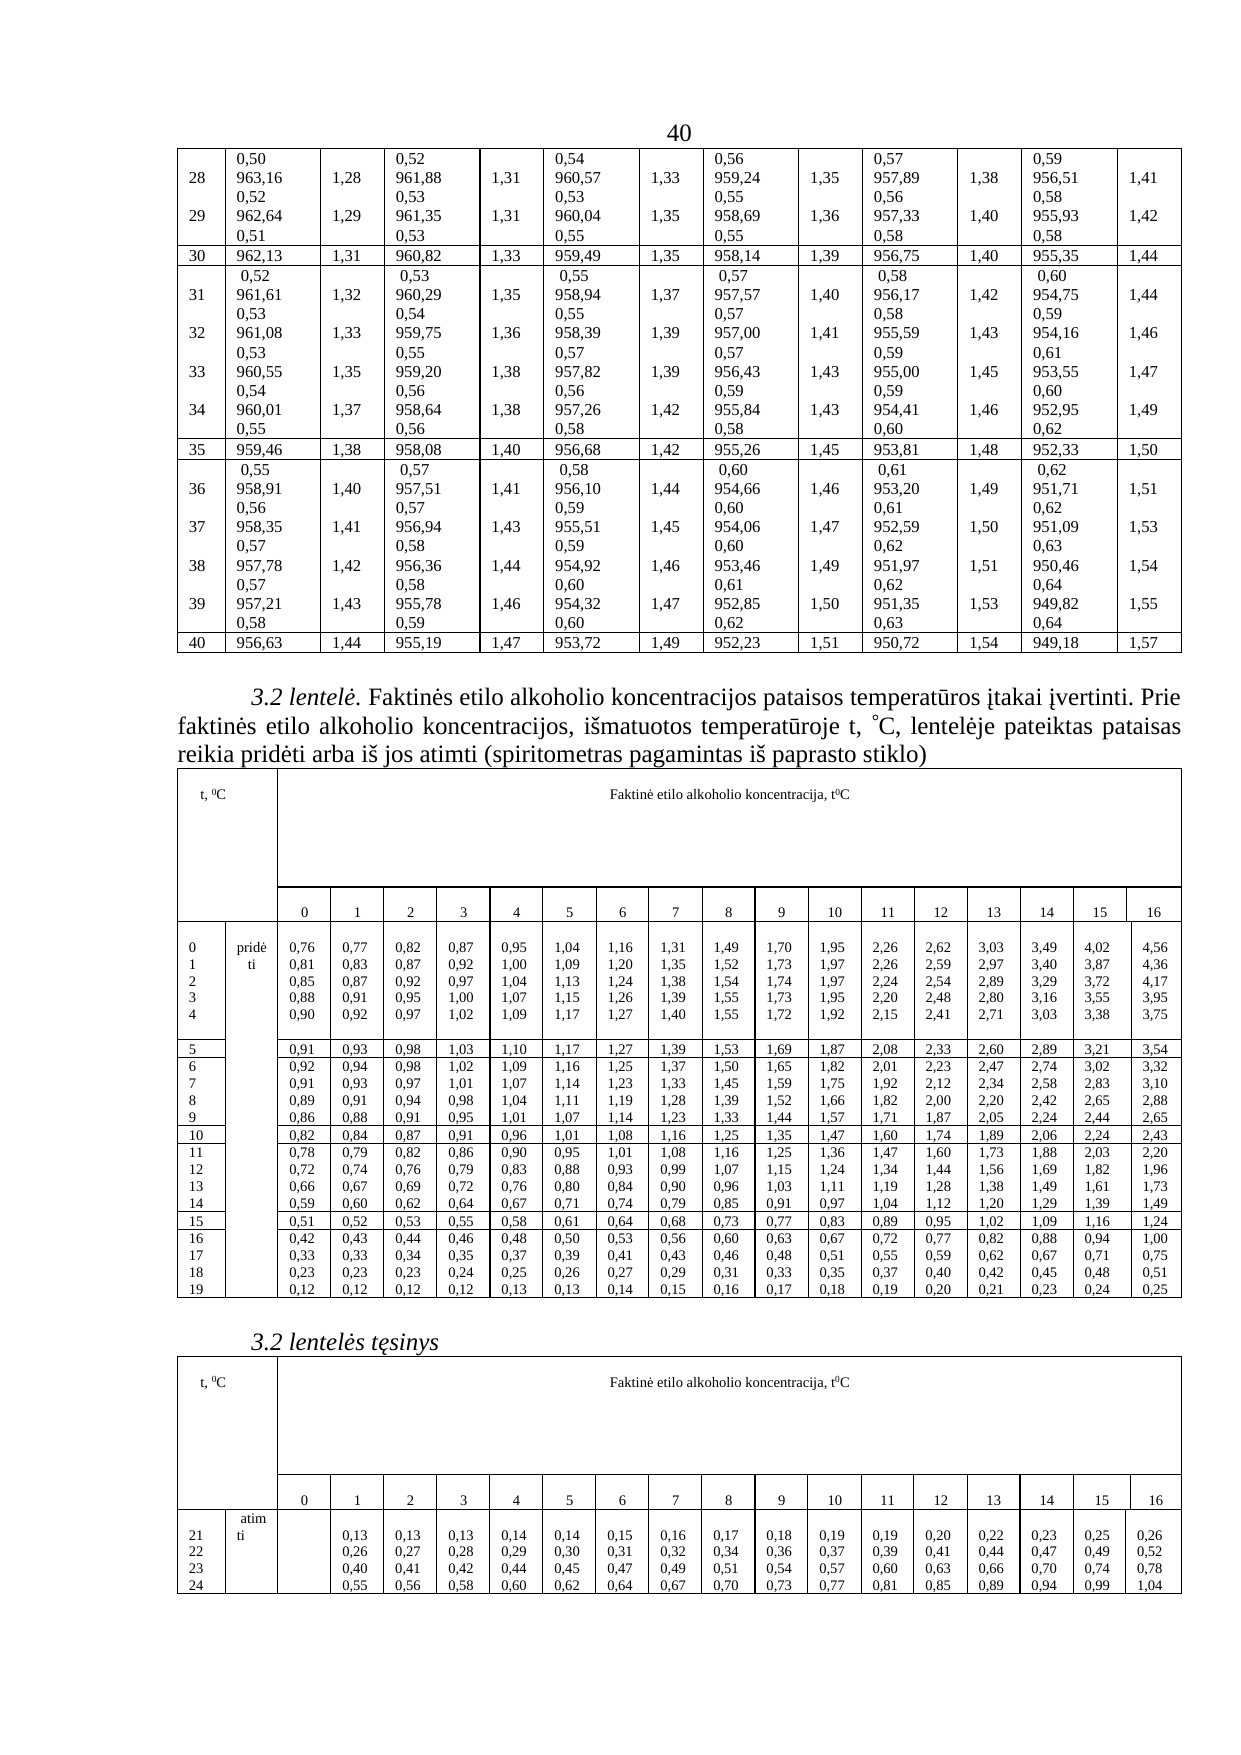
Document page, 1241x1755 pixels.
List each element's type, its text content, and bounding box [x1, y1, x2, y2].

table_cell 7 [649, 1475, 701, 1508]
table_cell 0,60 954,75 0,59 954,16 0,61 953,55 0,60 952,95 0,62 [1022, 266, 1117, 438]
table_cell 0,96 [491, 1126, 542, 1143]
table_cell 40 [178, 633, 225, 652]
table_cell 30 [178, 246, 225, 265]
table_cell 1,70 1,73 1,74 1,73 1,72 [756, 922, 808, 1039]
table_cell [178, 1474, 277, 1508]
table_cell 0,82 0,62 0,42 0,21 [968, 1230, 1020, 1297]
table_cell 1,36 1,24 1,11 0,97 [809, 1144, 861, 1211]
table_cell 12 [915, 888, 967, 921]
table_cell 0,55 958,91 0,56 958,35 0,57 957,78 0,57 957,21 0,58 [226, 460, 320, 632]
table_cell 1,44 [321, 633, 384, 652]
table_cell 2 [384, 1475, 436, 1508]
table_cell 0,50 963,16 0,52 962,64 0,51 [226, 149, 320, 244]
table_cell 5 [543, 1475, 595, 1508]
table_cell 1,31 1,31 [481, 149, 543, 244]
table_cell 0,73 [703, 1212, 754, 1229]
table_cell 1,25 [703, 1126, 754, 1143]
table_cell 1,44 [1118, 246, 1181, 265]
table_cell 0,61 [543, 1212, 596, 1229]
table_cell pridėti [226, 922, 277, 1297]
table_cell 0,98 [384, 1040, 436, 1057]
table_cell 16 17 18 19 [178, 1230, 225, 1297]
table_cell 0,60 0,46 0,31 0,16 [703, 1230, 754, 1297]
table_cell 1,47 1,34 1,19 1,04 [862, 1144, 914, 1211]
table_cell 11 [862, 888, 914, 921]
table_cell 1,24 [1132, 1212, 1181, 1229]
table_cell 0 [278, 888, 330, 921]
table_cell 3,03 2,97 2,89 2,80 2,71 [968, 922, 1020, 1039]
table_cell 0,57 957,57 0,57 957,00 0,57 956,43 0,59 955,84 0,58 [704, 266, 798, 438]
table_cell 4 [491, 888, 542, 921]
table_cell 1,02 [968, 1212, 1020, 1229]
table_cell 4,02 3,87 3,72 3,55 3,38 [1074, 922, 1131, 1039]
table_cell 1,44 1,46 1,47 1,49 [1118, 266, 1181, 438]
table_cell 1,35 [640, 246, 703, 265]
text 3.2 lentelės tęsinys [177, 1327, 1181, 1356]
table_cell 1,03 [437, 1040, 489, 1057]
table_cell 1,25 1,23 1,19 1,14 [597, 1058, 648, 1125]
table_cell 1,08 [597, 1126, 648, 1143]
table_cell 1,00 0,75 0,51 0,25 [1132, 1230, 1181, 1297]
table_cell 2,60 [968, 1040, 1020, 1057]
table_cell 0,79 0,74 0,67 0,60 [331, 1144, 383, 1211]
table_cell 0,56 959,24 0,55 958,69 0,55 [704, 149, 798, 244]
table_cell 0,87 0,92 0,97 1,00 1,02 [437, 922, 489, 1039]
table_cell 0,46 0,35 0,24 0,12 [437, 1230, 489, 1297]
table_cell 0,14 0,29 0,44 0,60 [490, 1510, 542, 1593]
table_cell 1,16 1,07 0,96 0,85 [703, 1144, 754, 1211]
table_cell 2,24 [1074, 1126, 1131, 1143]
table_cell 11 [862, 1475, 913, 1508]
table_cell 959,49 [544, 246, 639, 265]
table_cell 8 [702, 1475, 754, 1508]
table_cell 1,31 1,35 1,38 1,39 1,40 [649, 922, 702, 1039]
table_cell 1,01 [543, 1126, 596, 1143]
table_cell 952,23 [704, 633, 798, 652]
table_cell 16 [1131, 1475, 1181, 1508]
table_cell 0,94 0,93 0,91 0,88 [331, 1058, 383, 1125]
table_cell 0,77 [756, 1212, 808, 1229]
table_cell 3,49 3,40 3,29 3,16 3,03 [1021, 922, 1073, 1039]
table_cell 1,44 1,45 1,46 1,47 [640, 460, 703, 632]
table_cell 3,54 [1132, 1040, 1181, 1057]
table_cell 0,48 0,37 0,25 0,13 [491, 1230, 542, 1297]
table_cell 1,54 [958, 633, 1021, 652]
table_cell 1,16 1,14 1,11 1,07 [543, 1058, 596, 1125]
table_cell 1,89 [968, 1126, 1020, 1143]
table_cell 1,41 1,42 [1118, 149, 1181, 244]
table_cell 1,73 1,56 1,38 1,20 [968, 1144, 1020, 1211]
table_cell 1,39 [649, 1040, 702, 1057]
table_cell 6 [597, 888, 648, 921]
table_cell 0,53 0,41 0,27 0,14 [597, 1230, 648, 1297]
table_header t, 0C [178, 769, 277, 886]
table_cell atimti [226, 1510, 277, 1593]
table_cell 0,62 951,71 0,62 951,09 0,63 950,46 0,64 949,82 0,64 [1022, 460, 1117, 632]
table_header Faktinė etilo alkoholio koncentracija, t0C [278, 1357, 1181, 1474]
table_cell 1 [331, 1475, 383, 1508]
table_cell 2,01 1,92 1,82 1,71 [862, 1058, 914, 1125]
table_cell 0,55 [437, 1212, 489, 1229]
table_cell 1,65 1,59 1,52 1,44 [756, 1058, 808, 1125]
table_cell 0 1 2 3 4 [178, 922, 225, 1039]
table_cell 21 22 23 24 [178, 1510, 225, 1593]
table_cell 1,09 [1021, 1212, 1073, 1229]
table_cell 0,26 0,52 0,78 1,04 [1126, 1510, 1181, 1593]
table_cell 15 [1074, 1475, 1130, 1508]
table_cell 1,40 1,41 1,43 1,43 [799, 266, 862, 438]
table_cell 7 [649, 888, 702, 921]
table_cell 3,32 3,10 2,88 2,65 [1132, 1058, 1181, 1125]
table_cell 1,60 [862, 1126, 914, 1143]
table_cell 0,86 0,79 0,72 0,64 [437, 1144, 489, 1211]
table_cell 1,10 [491, 1040, 542, 1057]
table_cell 2,74 2,58 2,42 2,24 [1021, 1058, 1073, 1125]
table_cell 10 [808, 1475, 861, 1508]
table_cell 31 32 33 34 [178, 266, 225, 438]
table_cell 2,06 [1021, 1126, 1073, 1143]
table_cell 0,42 0,33 0,23 0,12 [278, 1230, 330, 1297]
table_cell 0,15 0,31 0,47 0,64 [596, 1510, 648, 1593]
table_cell 1 [331, 888, 383, 921]
table_cell 0,61 953,20 0,61 952,59 0,62 951,97 0,62 951,35 0,63 [863, 460, 957, 632]
table_cell 1,51 [799, 633, 862, 652]
table_cell 5 [178, 1040, 225, 1057]
table_cell 0,91 [437, 1126, 489, 1143]
table_cell 1,33 [481, 246, 543, 265]
table_cell 1,40 [481, 439, 543, 458]
table_cell 0,50 0,39 0,26 0,13 [543, 1230, 596, 1297]
table_cell 3 [437, 888, 489, 921]
table_cell 0,16 0,32 0,49 0,67 [649, 1510, 701, 1593]
table_cell 1,16 1,20 1,24 1,26 1,27 [597, 922, 648, 1039]
table_cell [278, 1510, 330, 1593]
table_cell 15 [1074, 888, 1126, 921]
table_cell 1,25 1,15 1,03 0,91 [756, 1144, 808, 1211]
table_cell 1,95 1,97 1,97 1,95 1,92 [809, 922, 861, 1039]
table_cell 1,46 1,47 1,49 1,50 [799, 460, 862, 632]
table_cell 1,40 1,41 1,42 1,43 [321, 460, 384, 632]
table_cell 1,04 1,09 1,13 1,15 1,17 [543, 922, 596, 1039]
table_cell 9 [756, 1475, 807, 1508]
table_cell 2,08 [862, 1040, 914, 1057]
table_cell 0,77 0,59 0,40 0,20 [915, 1230, 967, 1297]
table_cell 1,47 [809, 1126, 861, 1143]
table_cell 2,20 1,96 1,73 1,49 [1132, 1144, 1181, 1211]
table_cell 1,37 1,33 1,28 1,23 [649, 1058, 702, 1125]
table_cell 1,33 1,35 [640, 149, 703, 244]
table_cell 10 [178, 1126, 225, 1143]
table_cell 1,02 1,01 0,98 0,95 [437, 1058, 489, 1125]
table_cell 0,58 956,10 0,59 955,51 0,59 954,92 0,60 954,32 0,60 [544, 460, 639, 632]
table_cell 3,21 [1074, 1040, 1131, 1057]
table_cell 0,95 0,88 0,80 0,71 [543, 1144, 596, 1211]
table_cell 1,49 [640, 633, 703, 652]
table_cell 952,33 [1022, 439, 1117, 458]
table_cell 16 [1127, 888, 1181, 921]
table_cell 0,19 0,39 0,60 0,81 [862, 1510, 913, 1593]
table_cell 1,01 0,93 0,84 0,74 [597, 1144, 648, 1211]
table_cell 0,93 [331, 1040, 383, 1057]
table_cell 1,50 [1118, 439, 1181, 458]
table_cell 1,47 [481, 633, 543, 652]
text 3.2 lentelė. Faktinės etilo alkoholio koncentracijos pataisos temperatūros įtakai įvertinti. Prie faktinės etilo alkoholio koncentracijos, išmatuotos temperatūroje t, C, lentelėje pateiktas pataisas reikia pridėti arba iš jos atimti (spiritometras pagamintas iš paprasto stiklo) [177, 682, 1181, 768]
table_cell 0,55 958,94 0,55 958,39 0,57 957,82 0,56 957,26 0,58 [544, 266, 639, 438]
table_cell 0,95 [915, 1212, 967, 1229]
table_cell 0,13 0,28 0,42 0,58 [437, 1510, 489, 1593]
table_cell 1,37 1,39 1,39 1,42 [640, 266, 703, 438]
table_cell 1,39 [799, 246, 862, 265]
table_cell 4,56 4,36 4,17 3,95 3,75 [1132, 922, 1181, 1039]
table_cell 956,68 [544, 439, 639, 458]
table_cell 0,82 [278, 1126, 330, 1143]
table_cell 956,63 [226, 633, 320, 652]
table_cell 0,25 0,49 0,74 0,99 [1074, 1510, 1125, 1593]
table_cell 14 [1021, 1475, 1073, 1508]
table_cell 0,57 957,51 0,57 956,94 0,58 956,36 0,58 955,78 0,59 [385, 460, 479, 632]
table_cell 0,87 [384, 1126, 436, 1143]
table_cell 1,16 [649, 1126, 702, 1143]
table_cell 0,82 0,76 0,69 0,62 [384, 1144, 436, 1211]
table_cell 1,27 [597, 1040, 648, 1057]
table_cell 0,64 [597, 1212, 648, 1229]
table_cell 0,56 0,43 0,29 0,15 [649, 1230, 702, 1297]
table_cell 0,58 956,17 0,58 955,59 0,59 955,00 0,59 954,41 0,60 [863, 266, 957, 438]
table_cell 0,78 0,72 0,66 0,59 [278, 1144, 330, 1211]
table_cell 0,67 0,51 0,35 0,18 [809, 1230, 861, 1297]
table_cell 8 [703, 888, 754, 921]
table_cell 1,45 [799, 439, 862, 458]
table_cell 0 [278, 1475, 330, 1508]
table_cell 4 [490, 1475, 542, 1508]
table_cell 11 12 13 14 [178, 1144, 225, 1211]
table_cell 2,89 [1021, 1040, 1073, 1057]
table_cell 13 [968, 888, 1020, 921]
table_cell 6 [596, 1475, 648, 1508]
table_cell 1,42 1,43 1,45 1,46 [958, 266, 1021, 438]
table_header t, 0C [178, 1357, 277, 1474]
table_cell 956,75 [863, 246, 957, 265]
table_cell 1,31 [321, 246, 384, 265]
table_cell 13 [968, 1475, 1019, 1508]
table_cell 960,82 [385, 246, 479, 265]
table_cell 1,50 1,45 1,39 1,33 [703, 1058, 754, 1125]
table_cell 962,13 [226, 246, 320, 265]
table_cell 950,72 [863, 633, 957, 652]
table_cell 0,60 954,66 0,60 954,06 0,60 953,46 0,61 952,85 0,62 [704, 460, 798, 632]
table_cell 35 [178, 439, 225, 458]
table_cell 1,48 [958, 439, 1021, 458]
table_cell 0,90 0,83 0,76 0,67 [491, 1144, 542, 1211]
table_cell [178, 886, 277, 921]
table_cell 0,89 [862, 1212, 914, 1229]
table_cell 2 [384, 888, 436, 921]
table_cell 958,08 [385, 439, 479, 458]
table_cell 0,52 [331, 1212, 383, 1229]
table_cell 1,38 1,40 [958, 149, 1021, 244]
table_cell 0,13 0,27 0,41 0,56 [384, 1510, 436, 1593]
table_cell 2,23 2,12 2,00 1,87 [915, 1058, 967, 1125]
table_cell 0,68 [649, 1212, 702, 1229]
table_cell 0,58 [491, 1212, 542, 1229]
table_cell 10 [809, 888, 861, 921]
table_cell 0,94 0,71 0,48 0,24 [1074, 1230, 1131, 1297]
table_cell 1,35 1,36 [799, 149, 862, 244]
table_cell 1,38 [321, 439, 384, 458]
table_cell 36 37 38 39 [178, 460, 225, 632]
table_cell 0,63 0,48 0,33 0,17 [756, 1230, 808, 1297]
table_cell 12 [914, 1475, 967, 1508]
table_cell 0,51 [278, 1212, 330, 1229]
table_cell 0,22 0,44 0,66 0,89 [968, 1510, 1019, 1593]
table_cell 958,14 [704, 246, 798, 265]
table_cell 0,77 0,83 0,87 0,91 0,92 [331, 922, 383, 1039]
table_cell 2,33 [915, 1040, 967, 1057]
table_cell 0,18 0,36 0,54 0,73 [756, 1510, 807, 1593]
table_cell 0,44 0,34 0,23 0,12 [384, 1230, 436, 1297]
table_cell 953,81 [863, 439, 957, 458]
table_cell 1,42 [640, 439, 703, 458]
table_cell 1,74 [915, 1126, 967, 1143]
table_cell 6 7 8 9 [178, 1058, 225, 1125]
table_cell 0,43 0,33 0,23 0,12 [331, 1230, 383, 1297]
table_cell 1,32 1,33 1,35 1,37 [321, 266, 384, 438]
table_cell 0,91 [278, 1040, 330, 1057]
table_cell 28 29 [178, 149, 225, 244]
table_cell 0,13 0,26 0,40 0,55 [331, 1510, 383, 1593]
table_cell 1,57 [1118, 633, 1181, 652]
table_cell 0,92 0,91 0,89 0,86 [278, 1058, 330, 1125]
table_cell 1,87 [809, 1040, 861, 1057]
table_cell 0,14 0,30 0,45 0,62 [543, 1510, 595, 1593]
table_cell 0,23 0,47 0,70 0,94 [1021, 1510, 1073, 1593]
table_cell 1,09 1,07 1,04 1,01 [491, 1058, 542, 1125]
table_cell 2,43 [1132, 1126, 1181, 1143]
table_cell 1,49 1,52 1,54 1,55 1,55 [703, 922, 754, 1039]
table_cell 0,57 957,89 0,56 957,33 0,58 [863, 149, 957, 244]
table_cell 0,53 [384, 1212, 436, 1229]
table_cell 0,83 [809, 1212, 861, 1229]
table_cell 0,82 0,87 0,92 0,95 0,97 [384, 922, 436, 1039]
table_cell 0,19 0,37 0,57 0,77 [808, 1510, 861, 1593]
table_cell 3,02 2,83 2,65 2,44 [1074, 1058, 1131, 1125]
table_cell 0,17 0,34 0,51 0,70 [702, 1510, 754, 1593]
table_cell 0,54 960,57 0,53 960,04 0,55 [544, 149, 639, 244]
table_cell 0,98 0,97 0,94 0,91 [384, 1058, 436, 1125]
table_cell 953,72 [544, 633, 639, 652]
table_cell 0,88 0,67 0,45 0,23 [1021, 1230, 1073, 1297]
table_cell 0,20 0,41 0,63 0,85 [914, 1510, 967, 1593]
table_cell 1,35 [756, 1126, 808, 1143]
table_cell 2,62 2,59 2,54 2,48 2,41 [915, 922, 967, 1039]
table_cell 955,19 [385, 633, 479, 652]
table_cell 0,53 960,29 0,54 959,75 0,55 959,20 0,56 958,64 0,56 [385, 266, 479, 438]
table_cell 1,51 1,53 1,54 1,55 [1118, 460, 1181, 632]
table_cell 1,82 1,75 1,66 1,57 [809, 1058, 861, 1125]
table_cell 1,41 1,43 1,44 1,46 [481, 460, 543, 632]
table_cell 1,60 1,44 1,28 1,12 [915, 1144, 967, 1211]
table_cell 0,76 0,81 0,85 0,88 0,90 [278, 922, 330, 1039]
table_cell 1,53 [703, 1040, 754, 1057]
table_cell 14 [1021, 888, 1073, 921]
table_cell 1,69 [756, 1040, 808, 1057]
table_cell 0,95 1,00 1,04 1,07 1,09 [491, 922, 542, 1039]
table_cell 1,28 1,29 [321, 149, 384, 244]
table_cell 955,26 [704, 439, 798, 458]
table_cell 2,03 1,82 1,61 1,39 [1074, 1144, 1131, 1211]
table_cell 0,72 0,55 0,37 0,19 [862, 1230, 914, 1297]
table_cell 1,16 [1074, 1212, 1131, 1229]
table_cell 1,17 [543, 1040, 596, 1057]
table_cell 0,84 [331, 1126, 383, 1143]
table_cell 3 [437, 1475, 489, 1508]
table_header Faktinė etilo alkoholio koncentracija, t0C [278, 769, 1181, 886]
table_cell 0,59 956,51 0,58 955,93 0,58 [1022, 149, 1117, 244]
table_cell 9 [756, 888, 808, 921]
table_cell 949,18 [1022, 633, 1117, 652]
table_cell 0,52 961,88 0,53 961,35 0,53 [385, 149, 479, 244]
table_cell 1,35 1,36 1,38 1,38 [481, 266, 543, 438]
table_cell 5 [543, 888, 596, 921]
table_cell 1,08 0,99 0,90 0,79 [649, 1144, 702, 1211]
table_cell 2,47 2,34 2,20 2,05 [968, 1058, 1020, 1125]
table_cell 1,88 1,69 1,49 1,29 [1021, 1144, 1073, 1211]
table_cell 1,49 1,50 1,51 1,53 [958, 460, 1021, 632]
table_cell 15 [178, 1212, 225, 1229]
table_cell 955,35 [1022, 246, 1117, 265]
table_cell 959,46 [226, 439, 320, 458]
table_cell 1,40 [958, 246, 1021, 265]
table_cell 2,26 2,26 2,24 2,20 2,15 [862, 922, 914, 1039]
table_cell 0,52 961,61 0,53 961,08 0,53 960,55 0,54 960,01 0,55 [226, 266, 320, 438]
